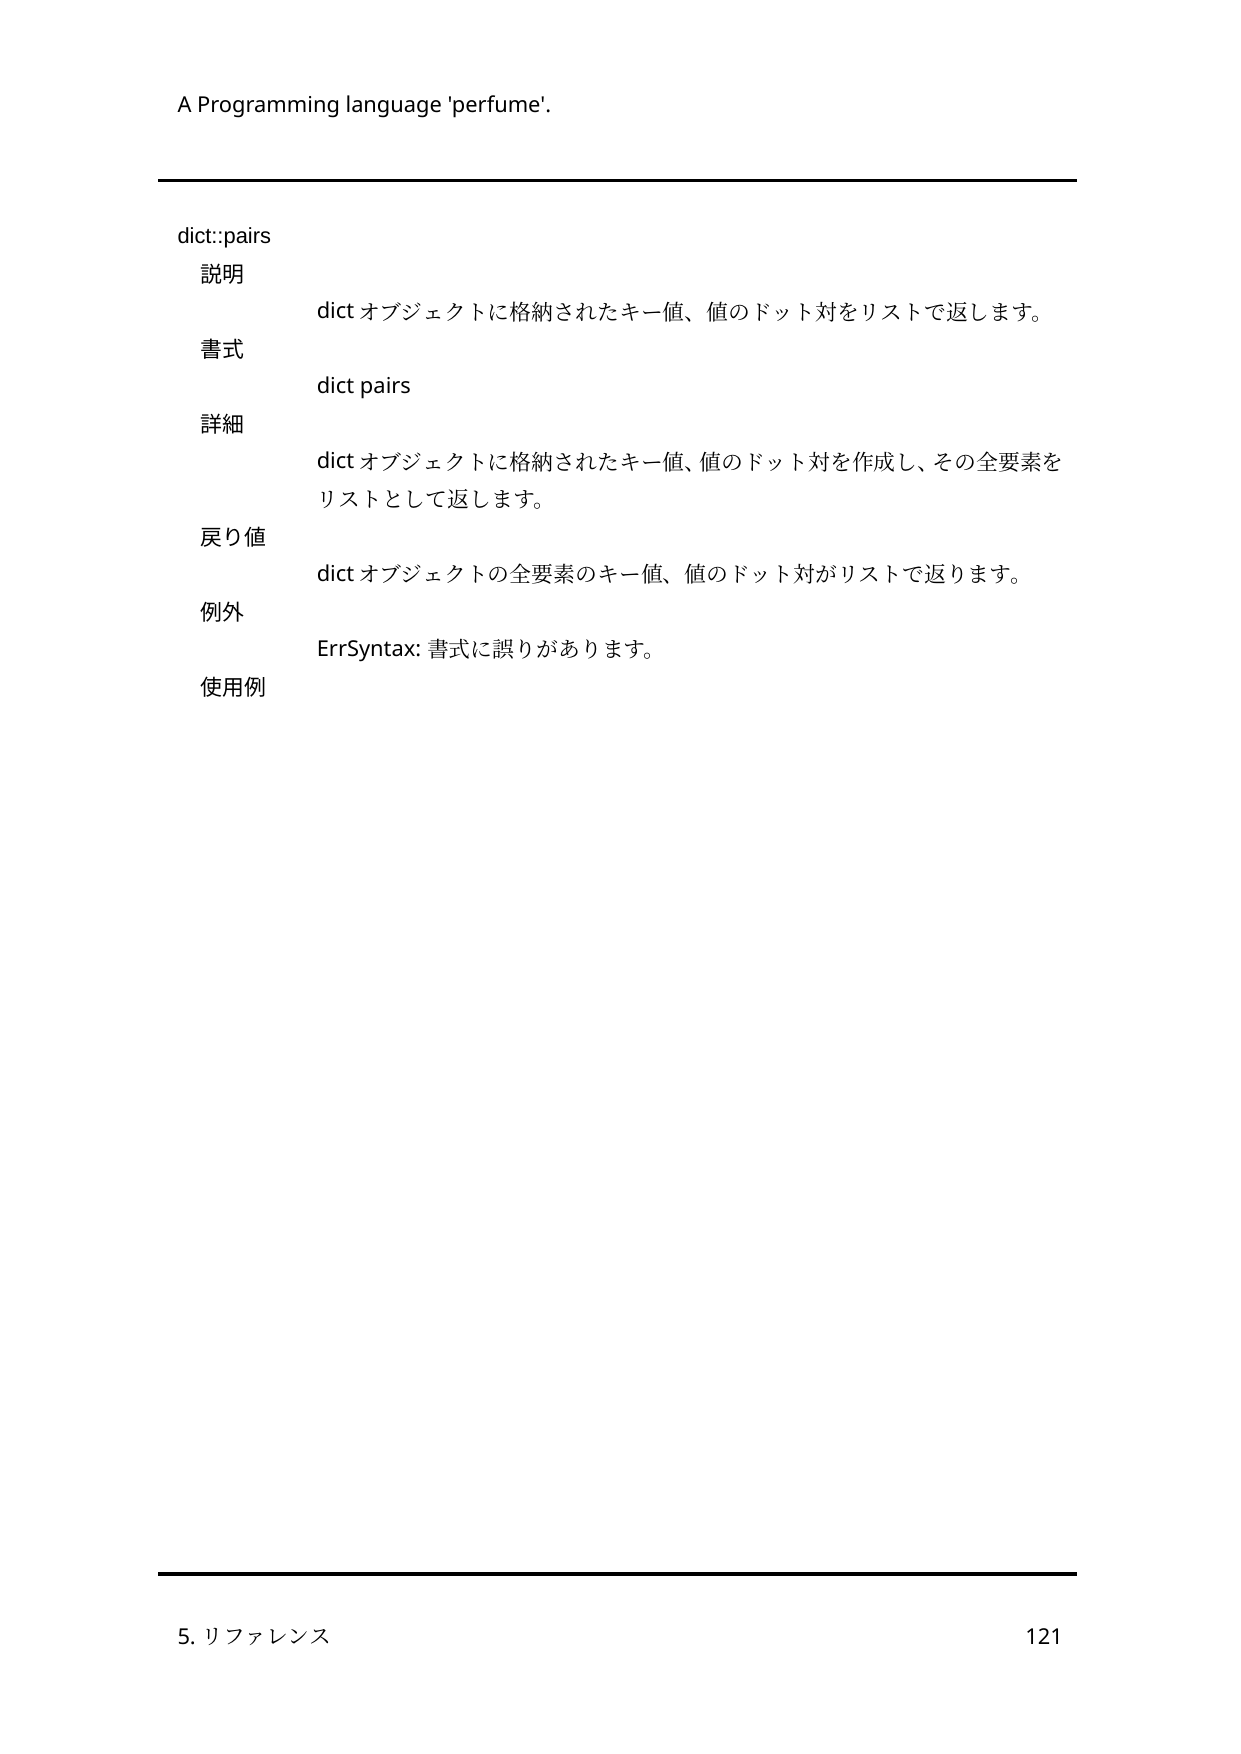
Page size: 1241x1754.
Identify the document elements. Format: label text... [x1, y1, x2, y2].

table_cell 書式 [200, 329, 317, 404]
table_header dictオブジェクトに格納されたキー値、値のドット対をリストで返します。 [317, 254, 1063, 329]
table_cell ErrSyntax: 書式に誤りがあります。 [317, 592, 1063, 667]
table_cell 戻り値 [200, 517, 317, 592]
table_cell 詳細 [200, 404, 317, 517]
table_cell 例外 [200, 592, 317, 667]
table_cell dictオブジェクトに格納されたキー値、値のドット対を作成し、その全要素をリストとして返します。 [317, 404, 1063, 517]
subtitle dict::pairs [177, 217, 1063, 254]
table_cell dict pairs [317, 329, 1063, 404]
table_cell 使用例 [200, 667, 317, 742]
table_header 説明 [200, 254, 317, 329]
table_cell [317, 667, 1063, 742]
table_cell dictオブジェクトの全要素のキー値、値のドット対がリストで返ります。 [317, 517, 1063, 592]
